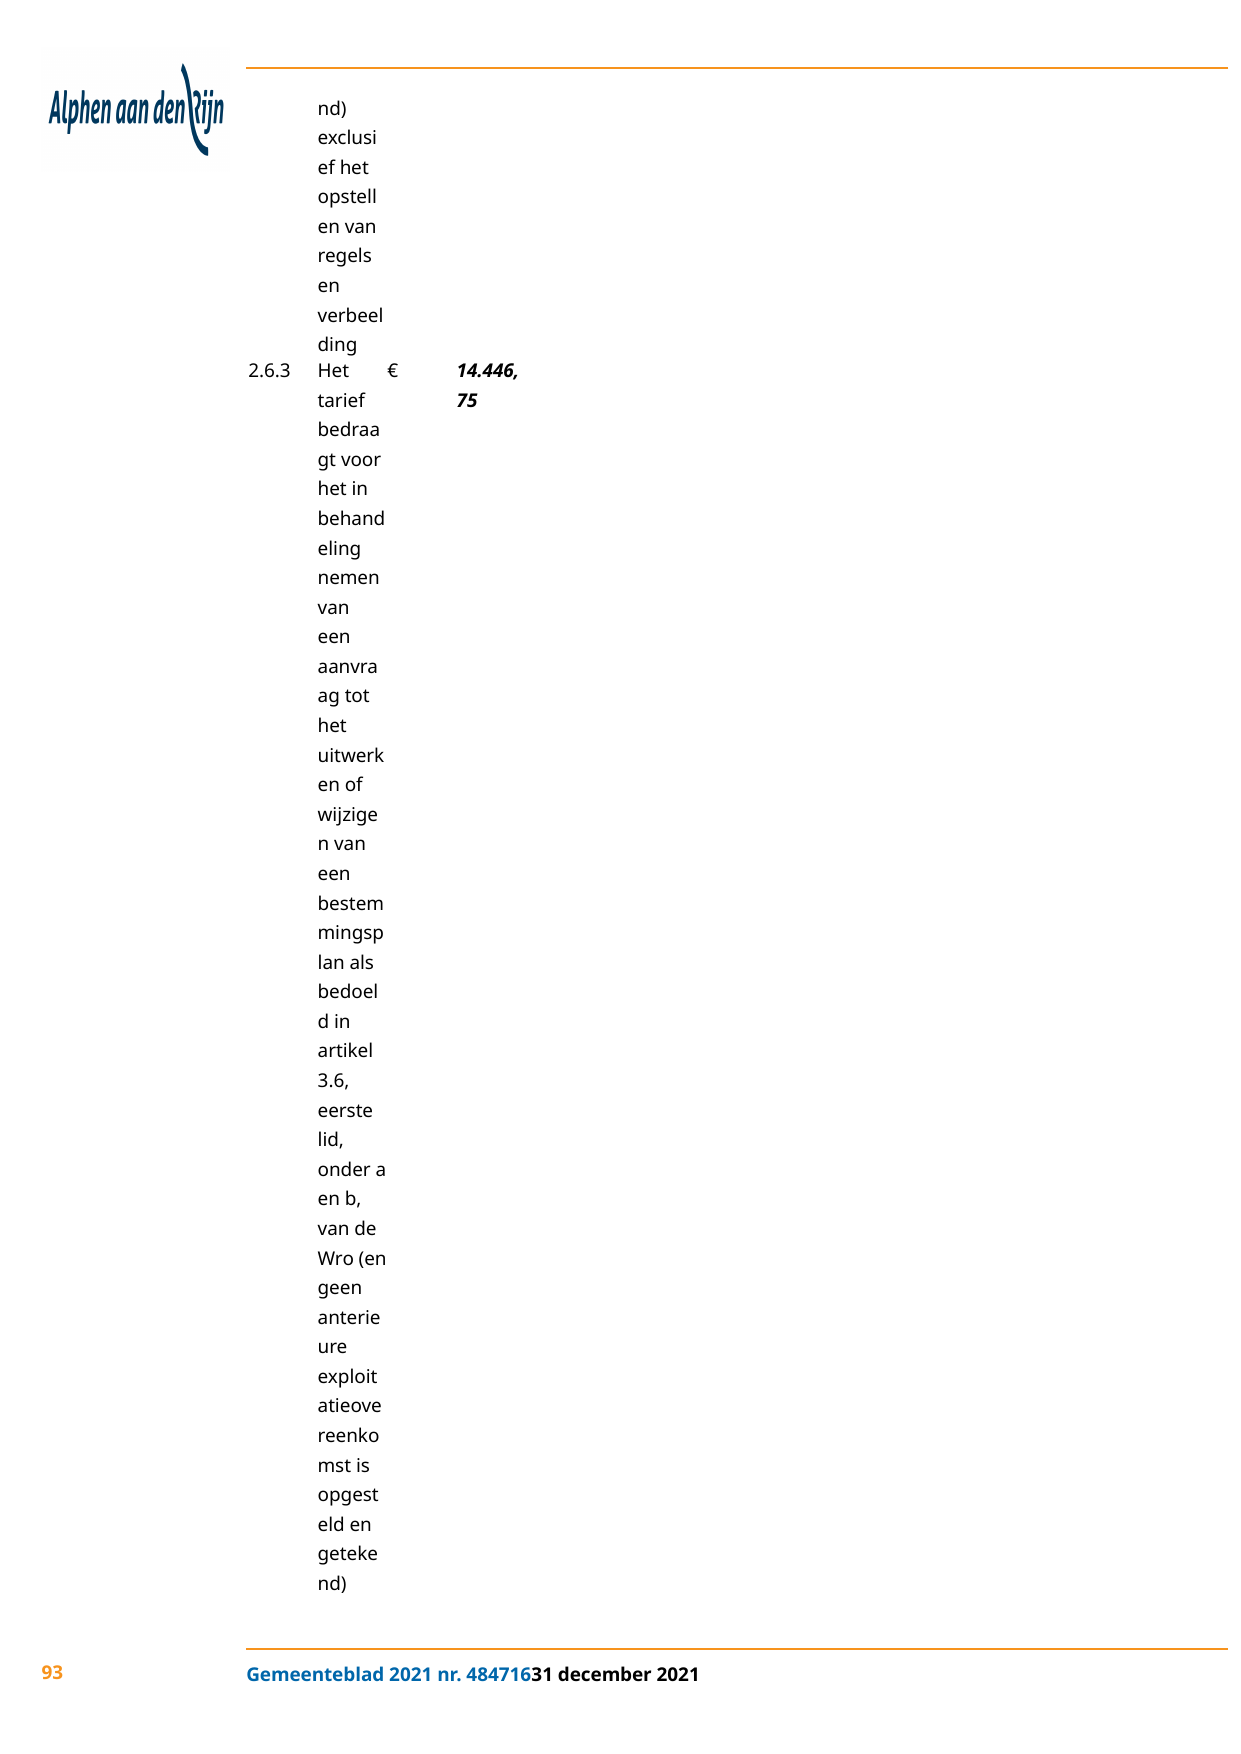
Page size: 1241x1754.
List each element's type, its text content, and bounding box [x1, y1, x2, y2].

table_cell [1082, 357, 1152, 1596]
table_cell [456, 95, 526, 357]
table_cell 2.6.3 [248, 357, 317, 1596]
table_cell [943, 95, 1013, 357]
table_cell Het tarief bedraagt voor het in behandeling nemen van een aanvraag tot het uitwerken of wijzigen van een bestemmingsplan als bedoeld in artikel 3.6, eerste lid, onder a en b, van de Wro (en geen anterieure exploitatieovereenkomst is opgesteld en getekend) [318, 357, 387, 1596]
table_cell nd) exclusief het opstellen van regels en verbeelding [318, 95, 387, 357]
table_cell [526, 357, 596, 1596]
table_cell [735, 95, 804, 357]
table_cell [804, 357, 873, 1596]
table_cell [248, 95, 317, 357]
table_cell 14.446,75 [456, 357, 526, 1596]
table_cell [1013, 95, 1082, 357]
table_cell [874, 95, 943, 357]
table_cell [735, 357, 804, 1596]
table_cell [874, 357, 943, 1596]
table_cell [1013, 357, 1082, 1596]
table_cell [596, 357, 665, 1596]
table_cell [804, 95, 873, 357]
table_cell [596, 95, 665, 357]
table_cell [387, 95, 456, 357]
picture [41, 47, 231, 172]
table_cell € [387, 357, 456, 1596]
table_cell [665, 95, 734, 357]
table_cell [665, 357, 734, 1596]
table_cell [943, 357, 1013, 1596]
table_cell [1082, 95, 1152, 357]
table_cell [526, 95, 596, 357]
